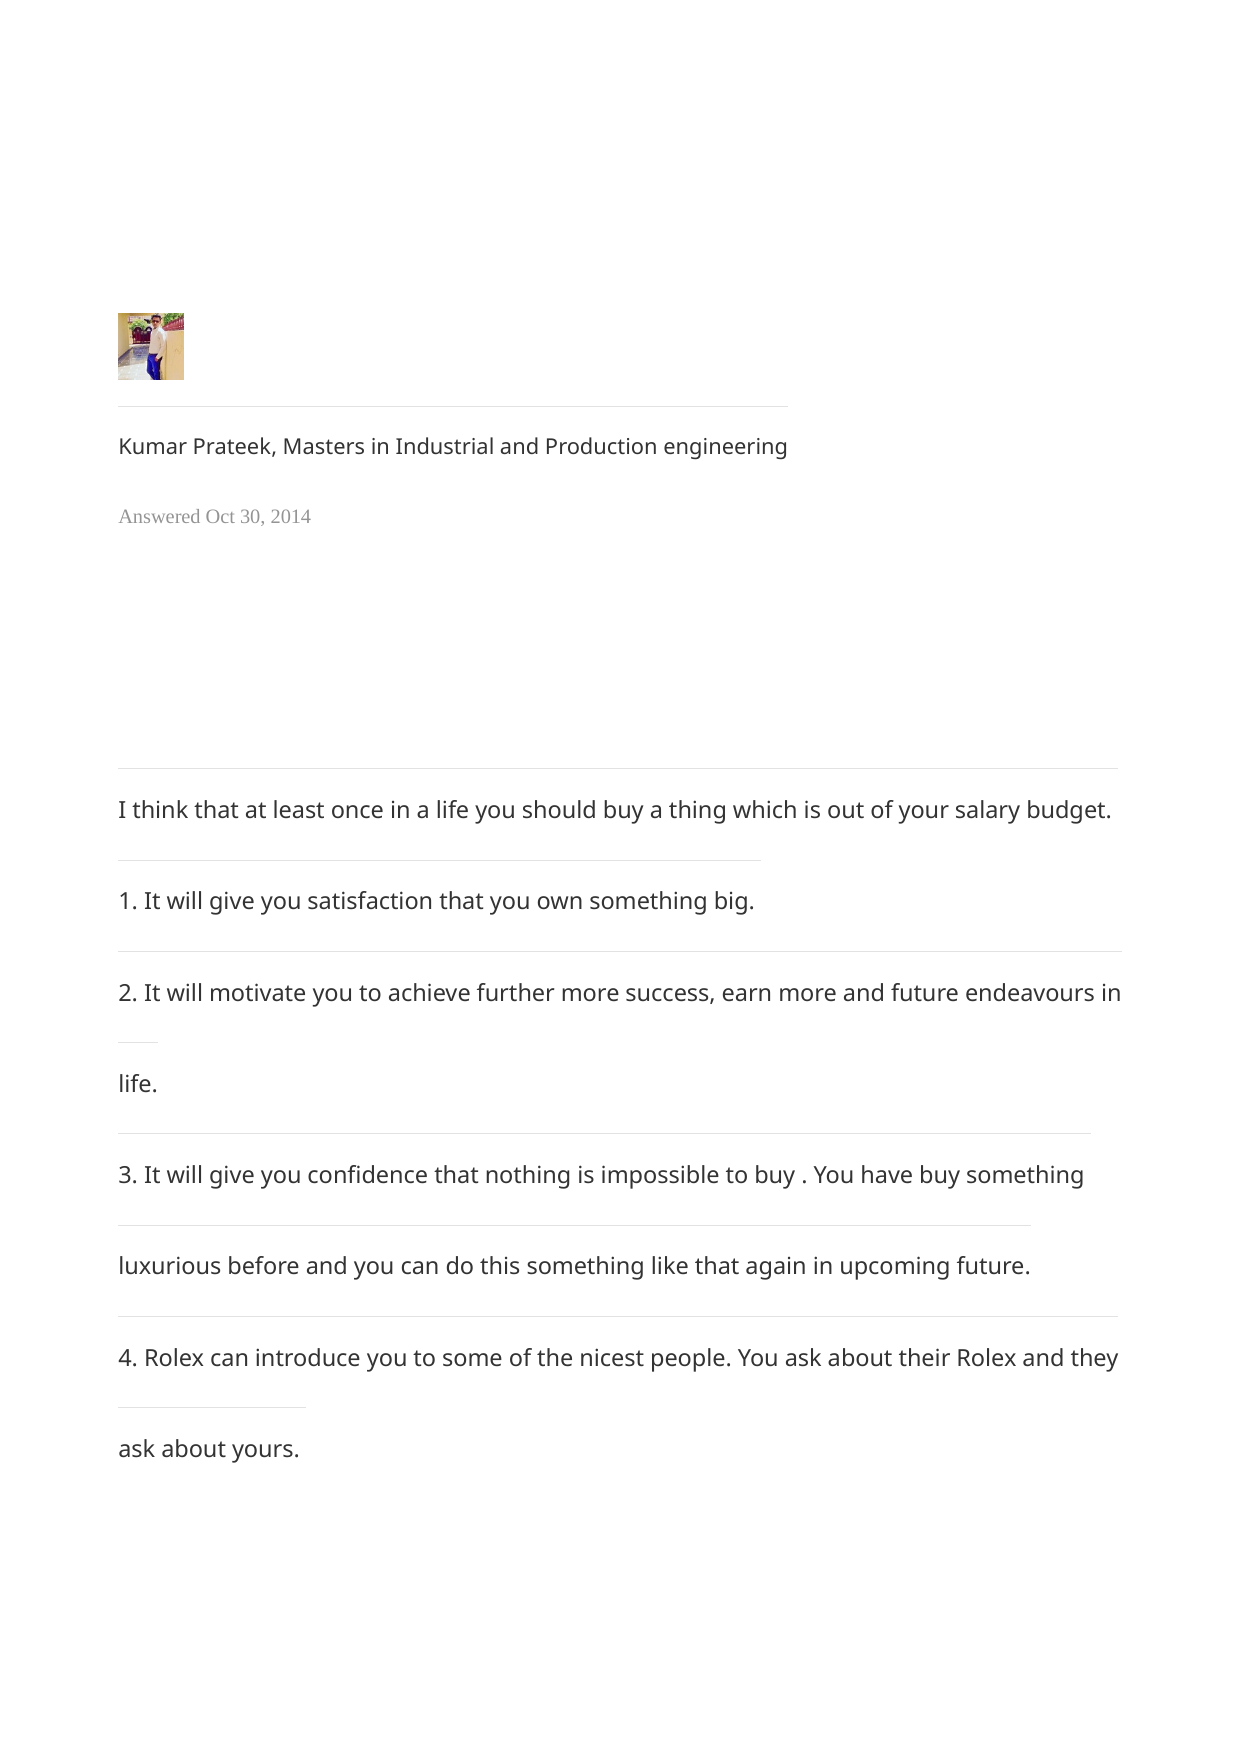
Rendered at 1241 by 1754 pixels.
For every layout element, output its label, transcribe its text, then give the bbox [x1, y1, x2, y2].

text Kumar Prateek, Masters in Industrial and Production engineering [118, 406, 1109, 461]
picture [118, 313, 184, 380]
text Answered Oct 30, 2014 [118, 504, 1122, 527]
text I think that at least once in a life you should buy a thing which is out of your salary budget. 1. It will give you satisfaction that you own something big. [118, 768, 1122, 951]
text 2. It will motivate you to achieve further more success, earn more and future endeavours in life. 3. It will give you confidence that nothing is impossible to buy . You have buy something luxurious before and you can do this something like that again in upcoming future. 4. Rolex can introduce you to some of the nicest people. You ask about their Rolex and they ask about yours. [118, 952, 1122, 1555]
